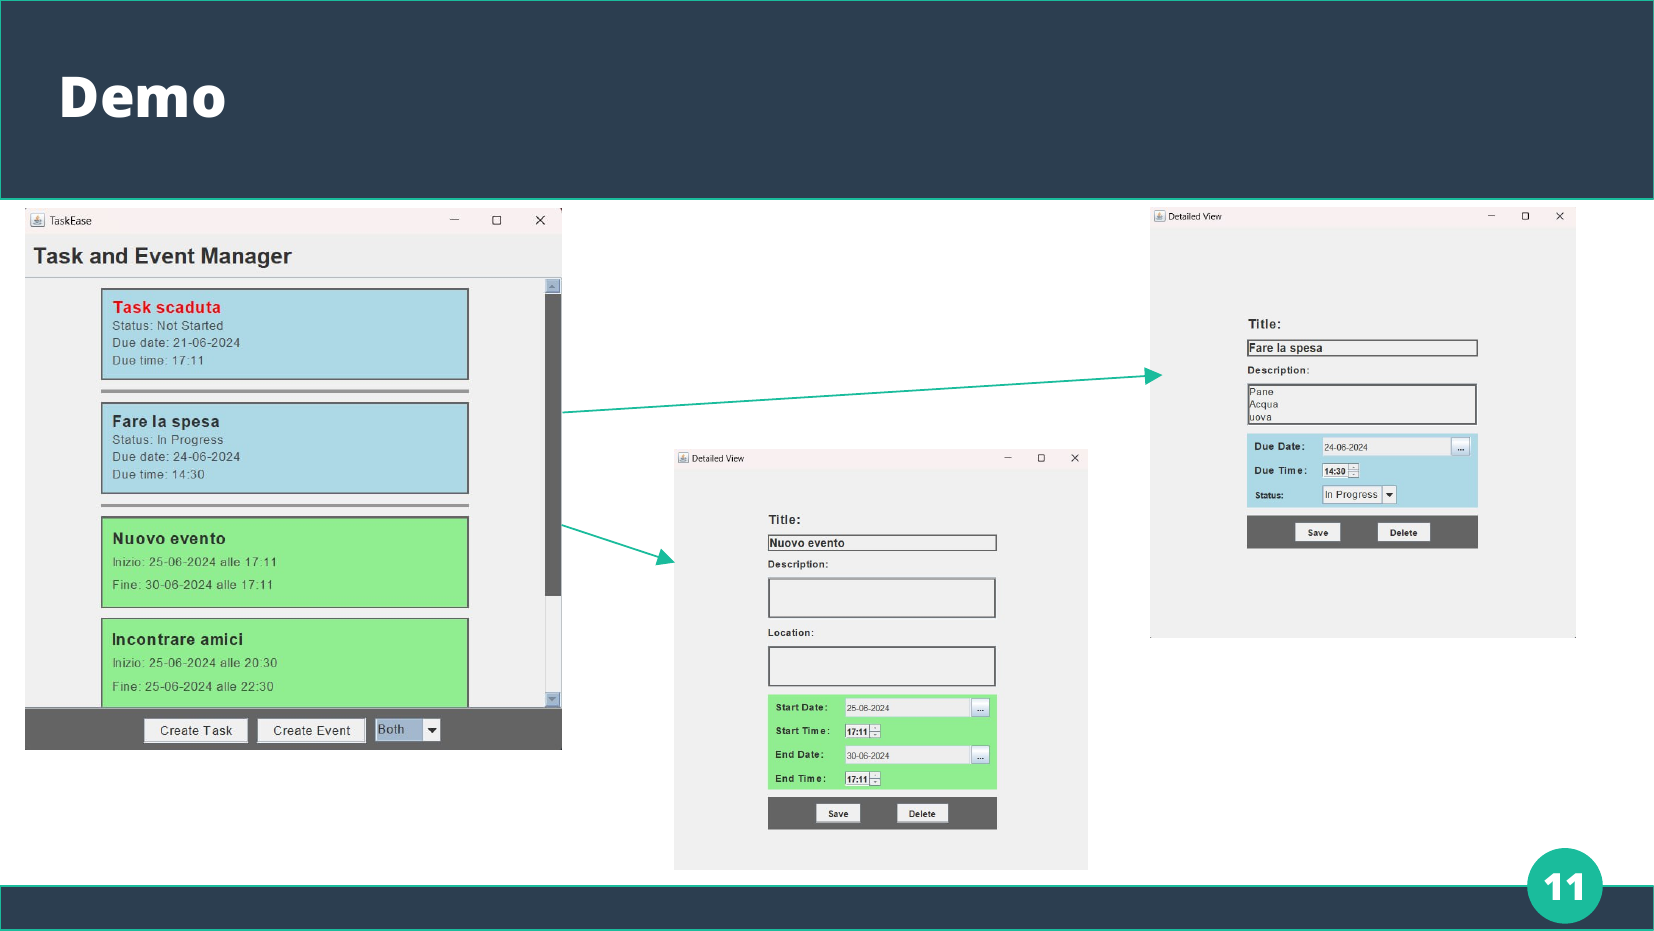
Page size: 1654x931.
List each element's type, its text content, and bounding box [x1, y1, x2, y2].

title Demo [59, 37, 1595, 155]
picture [25, 208, 562, 751]
picture [1150, 207, 1576, 638]
picture [674, 449, 1088, 870]
